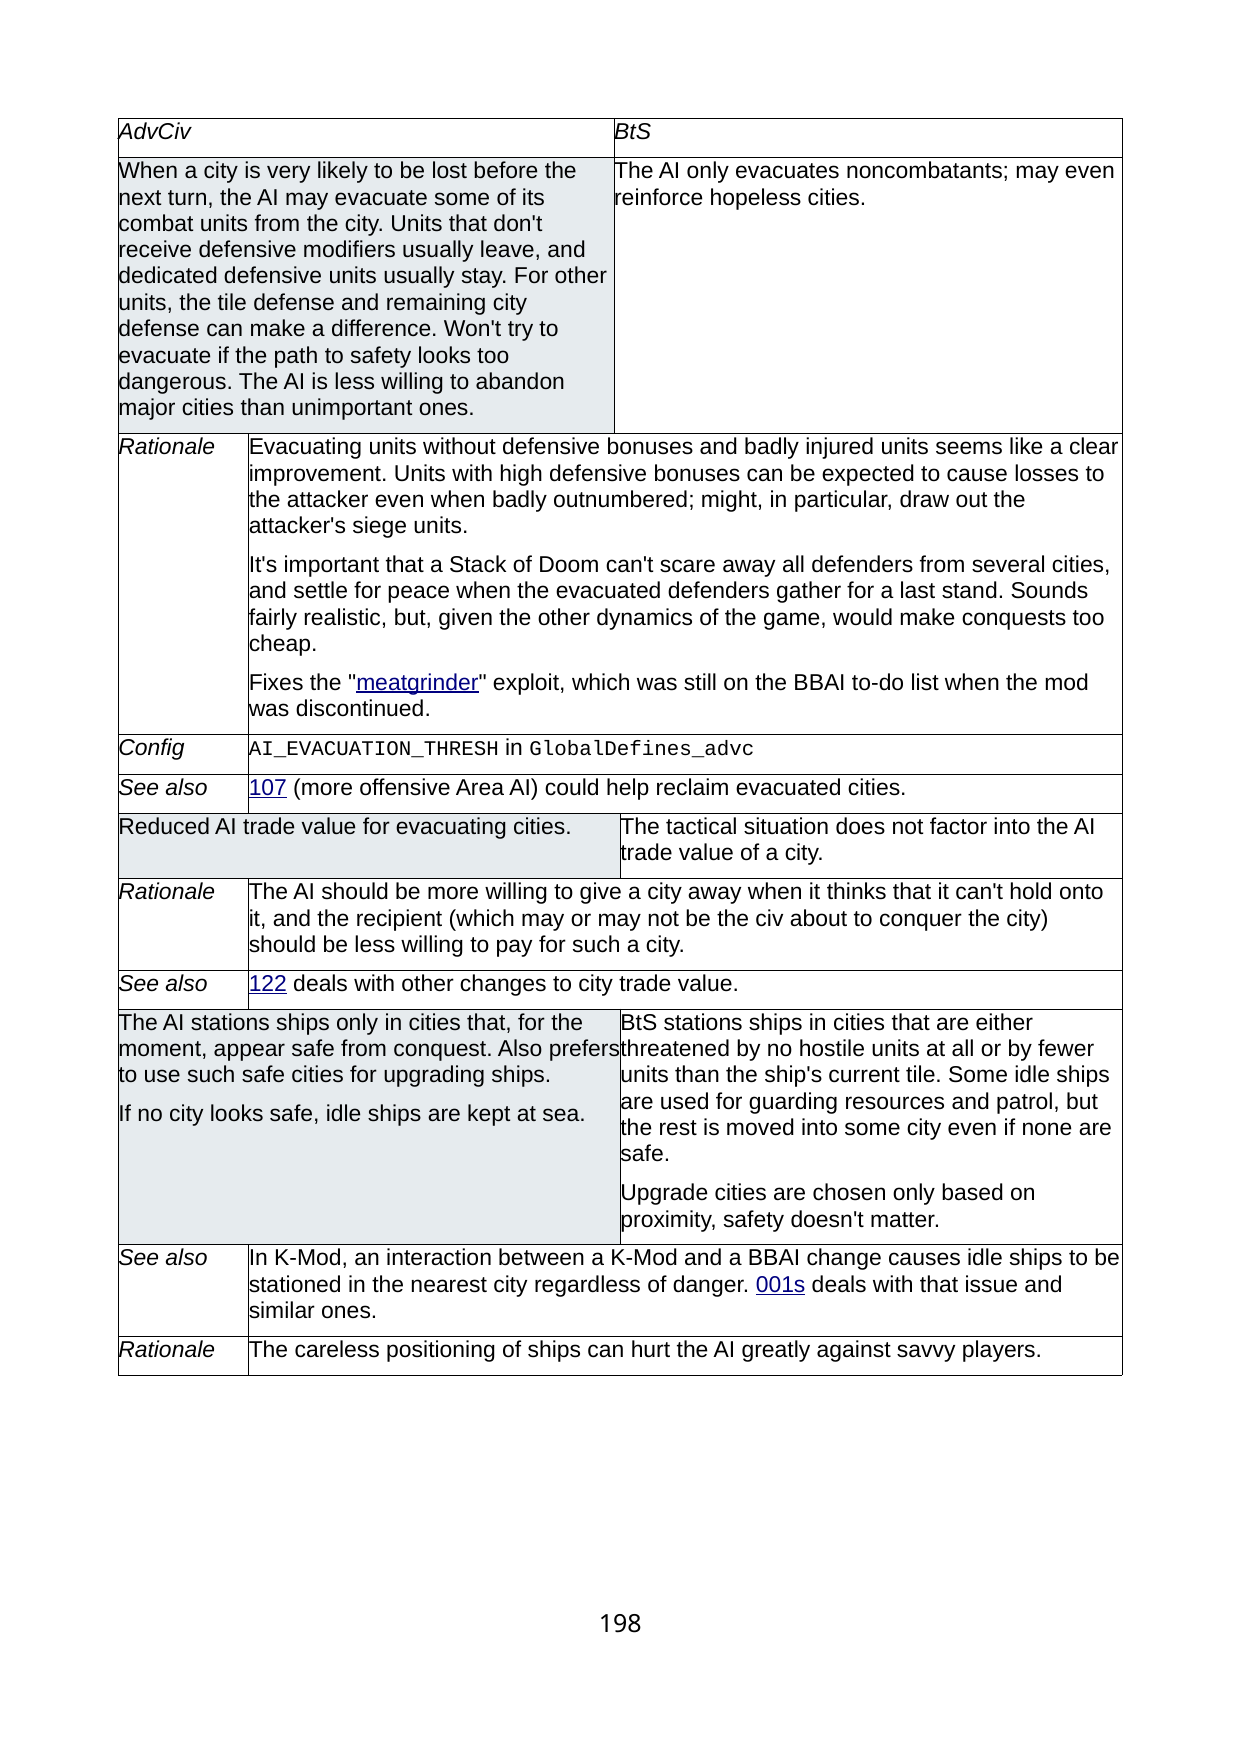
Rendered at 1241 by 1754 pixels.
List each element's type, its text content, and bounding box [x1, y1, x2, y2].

table_cell In K-Mod, an interaction between a K-Mod and a BBAI change causes idle ships to be stationed in the nearest city regardless of danger. 001s deals with that issue and similar ones. [249, 1245, 1122, 1336]
table_cell 107 (more offensive Area AI) could help reclaim evacuated cities. [249, 775, 1122, 813]
table_cell See also [119, 971, 248, 1008]
table_cell 122 deals with other changes to city trade value. [249, 971, 1122, 1008]
table_cell The AI only evacuates noncombatants; may even reinforce hopeless cities. [615, 158, 1122, 433]
table_cell The AI should be more willing to give a city away when it thinks that it can't hold onto it, and the recipient (which may or may not be the civ about to conquer the city) should be less willing to pay for such a city. [249, 879, 1122, 970]
table_cell The AI stations ships only in cities that, for the moment, appear safe from conquest. Also prefers to use such safe cities for upgrading ships. If no city looks safe, idle ships are kept at sea. [119, 1010, 620, 1244]
table_cell See also [119, 775, 248, 813]
table_cell Config [119, 735, 248, 774]
table_cell Evacuating units without defensive bonuses and badly injured units seems like a clear improvement. Units with high defensive bonuses can be expected to cause losses to the attacker even when badly outnumbered; might, in particular, draw out the attacker's siege units. It's important that a Stack of Doom can't scare away all defenders from several cities, and settle for peace when the evacuated defenders gather for a last stand. Sounds fairly realistic, but, given the other dynamics of the game, would make conquests too cheap. Fixes the "meatgrinder" exploit, which was still on the BBAI to-do list when the mod was discontinued. [249, 434, 1122, 734]
table_cell The careless positioning of ships can hurt the AI greatly against savvy players. [249, 1337, 1122, 1375]
table_cell Reduced AI trade value for evacuating cities. [119, 814, 620, 878]
table_cell BtS stations ships in cities that are either threatened by no hostile units at all or by fewer units than the ship's current tile. Some idle ships are used for guarding resources and patrol, but the rest is moved into some city even if none are safe. Upgrade cities are chosen only based on proximity, safety doesn't matter. [621, 1010, 1122, 1244]
table_cell AI_EVACUATION_THRESH in GlobalDefines_advc [249, 735, 1122, 774]
table_cell When a city is very likely to be lost before the next turn, the AI may evacuate some of its combat units from the city. Units that don't receive defensive modifiers usually leave, and dedicated defensive units usually stay. For other units, the tile defense and remaining city defense can make a difference. Won't try to evacuate if the path to safety looks too dangerous. The AI is less willing to abandon major cities than unimportant ones. [119, 158, 614, 433]
table_cell AdvCiv [119, 119, 614, 157]
table_cell See also [119, 1245, 248, 1336]
table_cell Rationale [119, 1337, 248, 1375]
table_cell Rationale [119, 434, 248, 734]
table_cell BtS [615, 119, 1122, 157]
table_cell Rationale [119, 879, 248, 970]
table_cell The tactical situation does not factor into the AI trade value of a city. [621, 814, 1122, 878]
